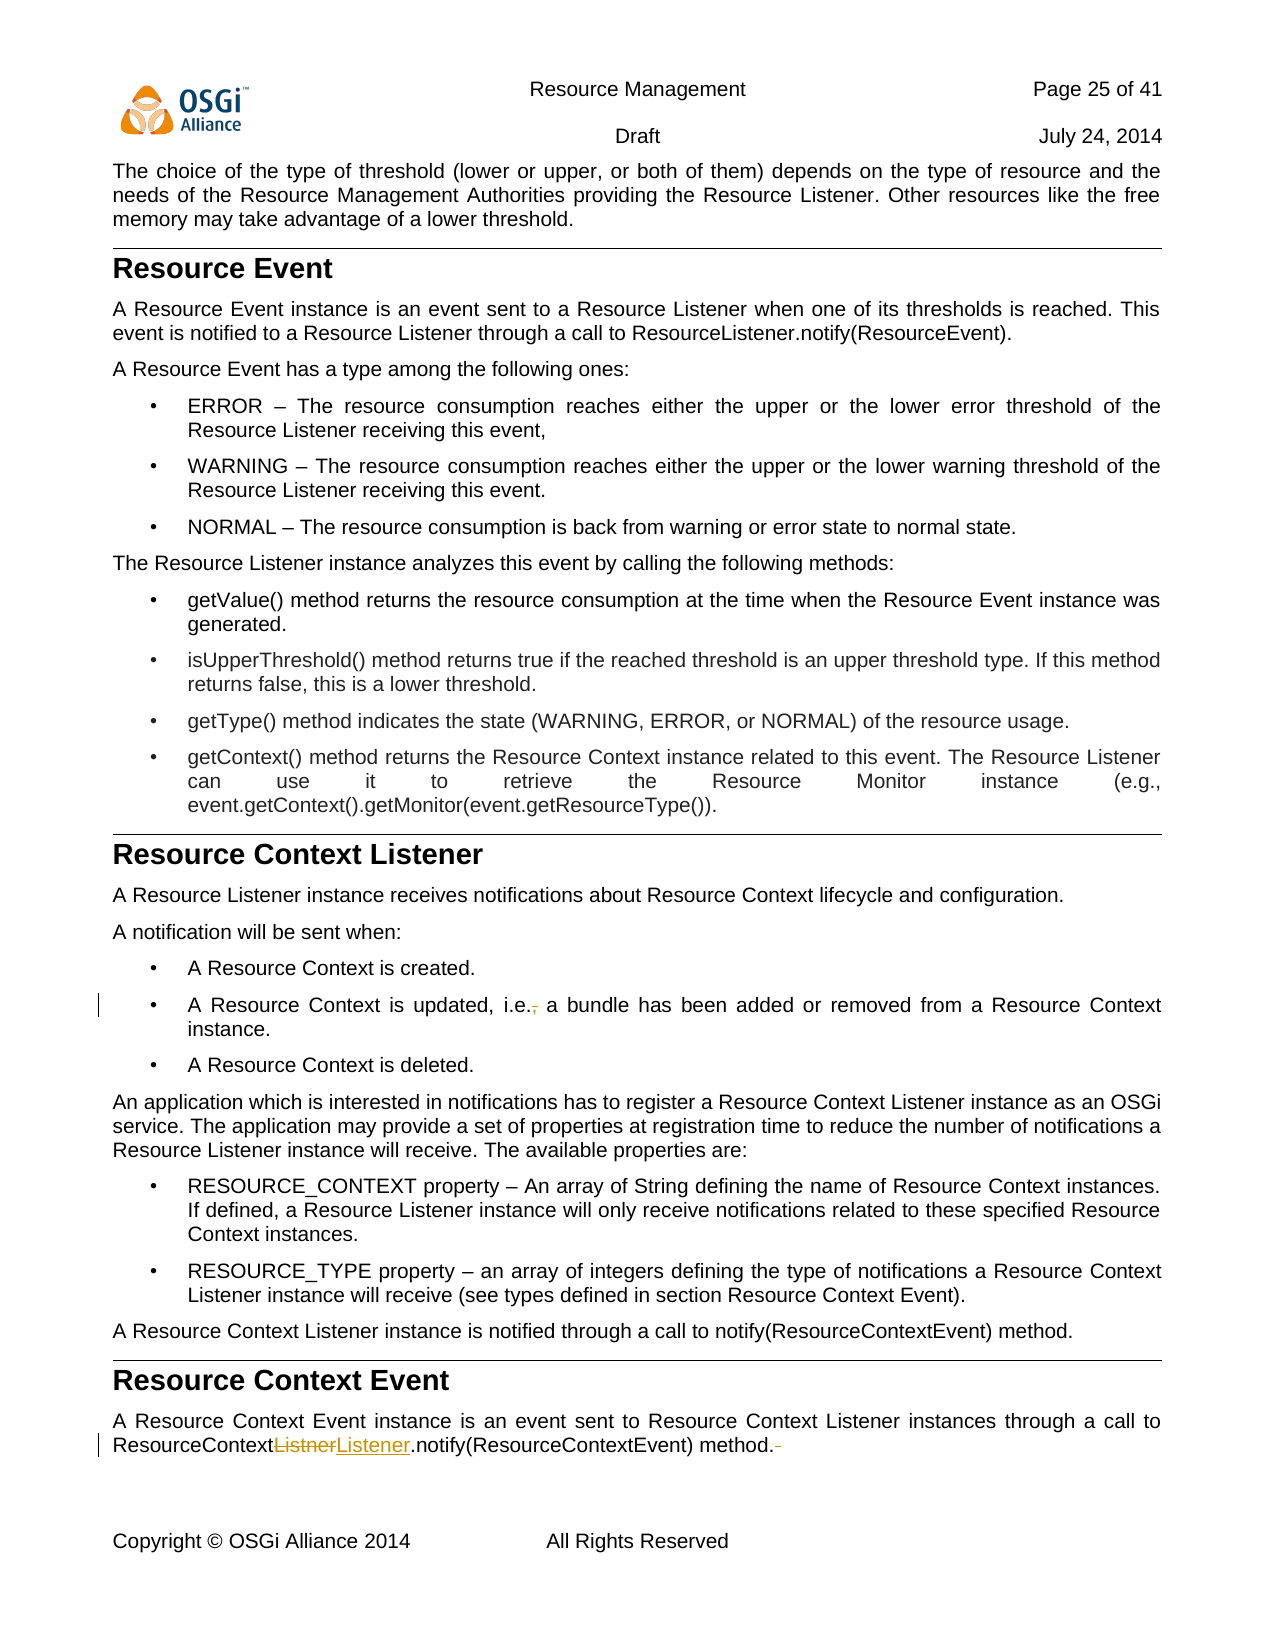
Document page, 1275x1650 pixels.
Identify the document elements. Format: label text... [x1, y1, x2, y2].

picture [113, 78, 257, 142]
text A Resource Event instance is an event sent to a Resource Listener when one of its thresholds is reached. This event is notified to a Resource Listener through a call to ResourceListener.notify(ResourceEvent). [112, 297, 1162, 344]
text A notification will be sent when: [112, 919, 1162, 943]
list A Resource Context is created. [150, 956, 1162, 980]
list ERROR – The resource consumption reaches either the upper or the lower error threshold of the Resource Listener receiving this event, [150, 393, 1162, 442]
text An application which is interested in notifications has to register a Resource Context Listener instance as an OSGi service. The application may provide a set of properties at registration time to reduce the number of notifications a Resource Listener instance will receive. The available properties are: [112, 1089, 1162, 1161]
list RESOURCE_CONTEXT property – An array of String defining the name of Resource Context instances. If defined, a Resource Listener instance will only receive notifications related to these specified Resource Context instances. [150, 1174, 1162, 1246]
text A Resource Context Listener instance is notified through a call to notify(ResourceContextEvent) method. [112, 1319, 1162, 1343]
list NORMAL – The resource consumption is back from warning or error state to normal state. [150, 514, 1162, 539]
list A Resource Context is updated, i.e. a bundle has been added or removed from a Resource Context instance. [150, 992, 1162, 1041]
list getContext() method returns the Resource Context instance related to this event. The Resource Listener can use it to retrieve the Resource Monitor instance (e.g., event.getContext().getMonitor(event.getResourceType()). [150, 745, 1162, 817]
list WARNING – The resource consumption reaches either the upper or the lower warning threshold of the Resource Listener receiving this event. [150, 454, 1162, 502]
list isUpperThreshold() method returns true if the reached threshold is an upper threshold type. If this method returns false, this is a lower threshold. [150, 648, 1162, 696]
text A Resource Event has a type among the following ones: [112, 357, 1162, 381]
text A Resource Context Event instance is an event sent to Resource Context Listener instances through a call to ResourceContextListener.notify(ResourceContextEvent) method. [112, 1409, 1162, 1457]
list getValue() method returns the resource consumption at the time when the Resource Event instance was generated. [150, 588, 1162, 636]
text The choice of the type of threshold (lower or upper, or both of them) depends on the type of resource and the needs of the Resource Management Authorities providing the Resource Listener. Other resources like the free memory may take advantage of a lower threshold. [112, 159, 1162, 231]
subtitle Resource Event [112, 249, 1162, 284]
list RESOURCE_TYPE property – an array of integers defining the type of notifications a Resource Context Listener instance will receive (see types defined in section Resource Context Event). [150, 1258, 1162, 1306]
subtitle Resource Context Event [112, 1361, 1162, 1396]
text The Resource Listener instance analyzes this event by calling the following methods: [112, 551, 1162, 575]
subtitle Resource Context Listener [112, 835, 1162, 871]
text A Resource Listener instance receives notifications about Resource Context lifecycle and configuration. [112, 883, 1162, 907]
list A Resource Context is deleted. [150, 1053, 1162, 1077]
list getType() method indicates the state (WARNING, ERROR, or NORMAL) of the resource usage. [150, 709, 1162, 733]
